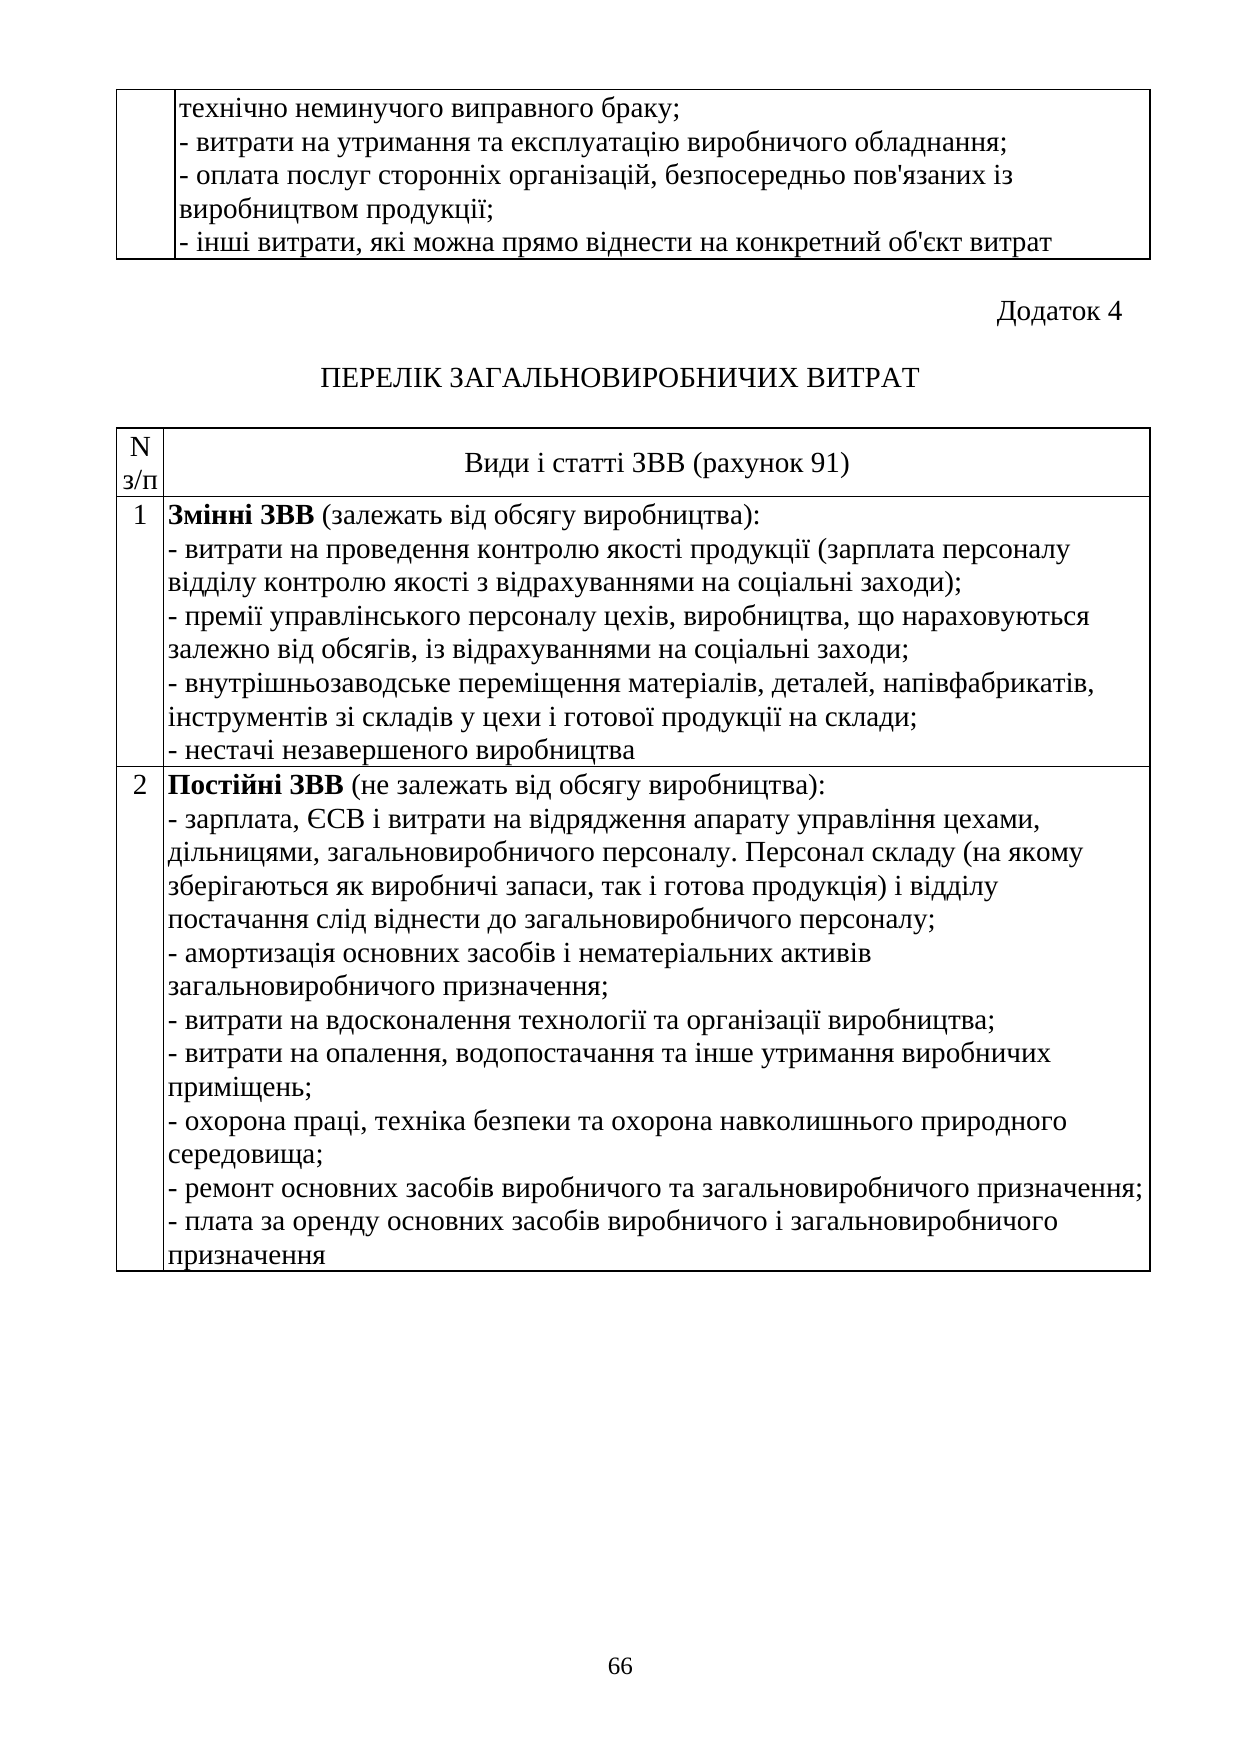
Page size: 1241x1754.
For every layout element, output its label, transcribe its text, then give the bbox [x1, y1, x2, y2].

table_cell 2 [117, 767, 163, 1270]
table_cell Змінні ЗВВ (залежать від обсягу виробництва): - витрати на проведення контролю якості продукції (зарплата персоналу відділу контролю якості з відрахуваннями на соціальні заходи); - премії управлінського персоналу цехів, виробництва, що нараховуються залежно від обсягів, із відрахуваннями на соціальні заходи; - внутрішньозаводське переміщення матеріалів, деталей, напівфабрикатів, інструментів зі складів у цехи і готової продукції на склади; - нестачі незавершеного виробництва [164, 497, 1149, 766]
text Додаток 4 [118, 293, 1122, 327]
table_cell Постійні ЗВВ (не залежать від обсягу виробництва): - зарплата, ЄСВ і витрати на відрядження апарату управління цехами, дільницями, загальновиробничого персоналу. Персонал складу (на якому зберігаються як виробничі запаси, так і готова продукція) і відділу постачання слід віднести до загальновиробничого персоналу; - амортизація основних засобів і нематеріальних активів загальновиробничого призначення; - витрати на вдосконалення технології та організації виробництва; - витрати на опалення, водопостачання та інше утримання виробничих приміщень; - охорона праці, техніка безпеки та охорона навколишнього природного середовища; - ремонт основних засобів виробничого та загальновиробничого призначення; - плата за оренду основних засобів виробничого і загальновиробничого призначення [164, 767, 1149, 1270]
table_cell технічно неминучого виправного браку; - витрати на утримання та експлуатацію виробничого обладнання; - оплата послуг сторонніх організацій, безпосередньо пов'язаних із виробництвом продукції; - інші витрати, які можна прямо віднести на конкретний об'єкт витрат [176, 90, 1149, 258]
table_cell 1 [117, 497, 163, 766]
table_cell [117, 90, 174, 258]
table_header Види і статті ЗВВ (рахунок 91) [164, 429, 1149, 496]
text ПЕРЕЛІК ЗАГАЛЬНОВИРОБНИЧИХ ВИТРАТ [118, 360, 1122, 394]
table_header N з/п [117, 429, 163, 496]
